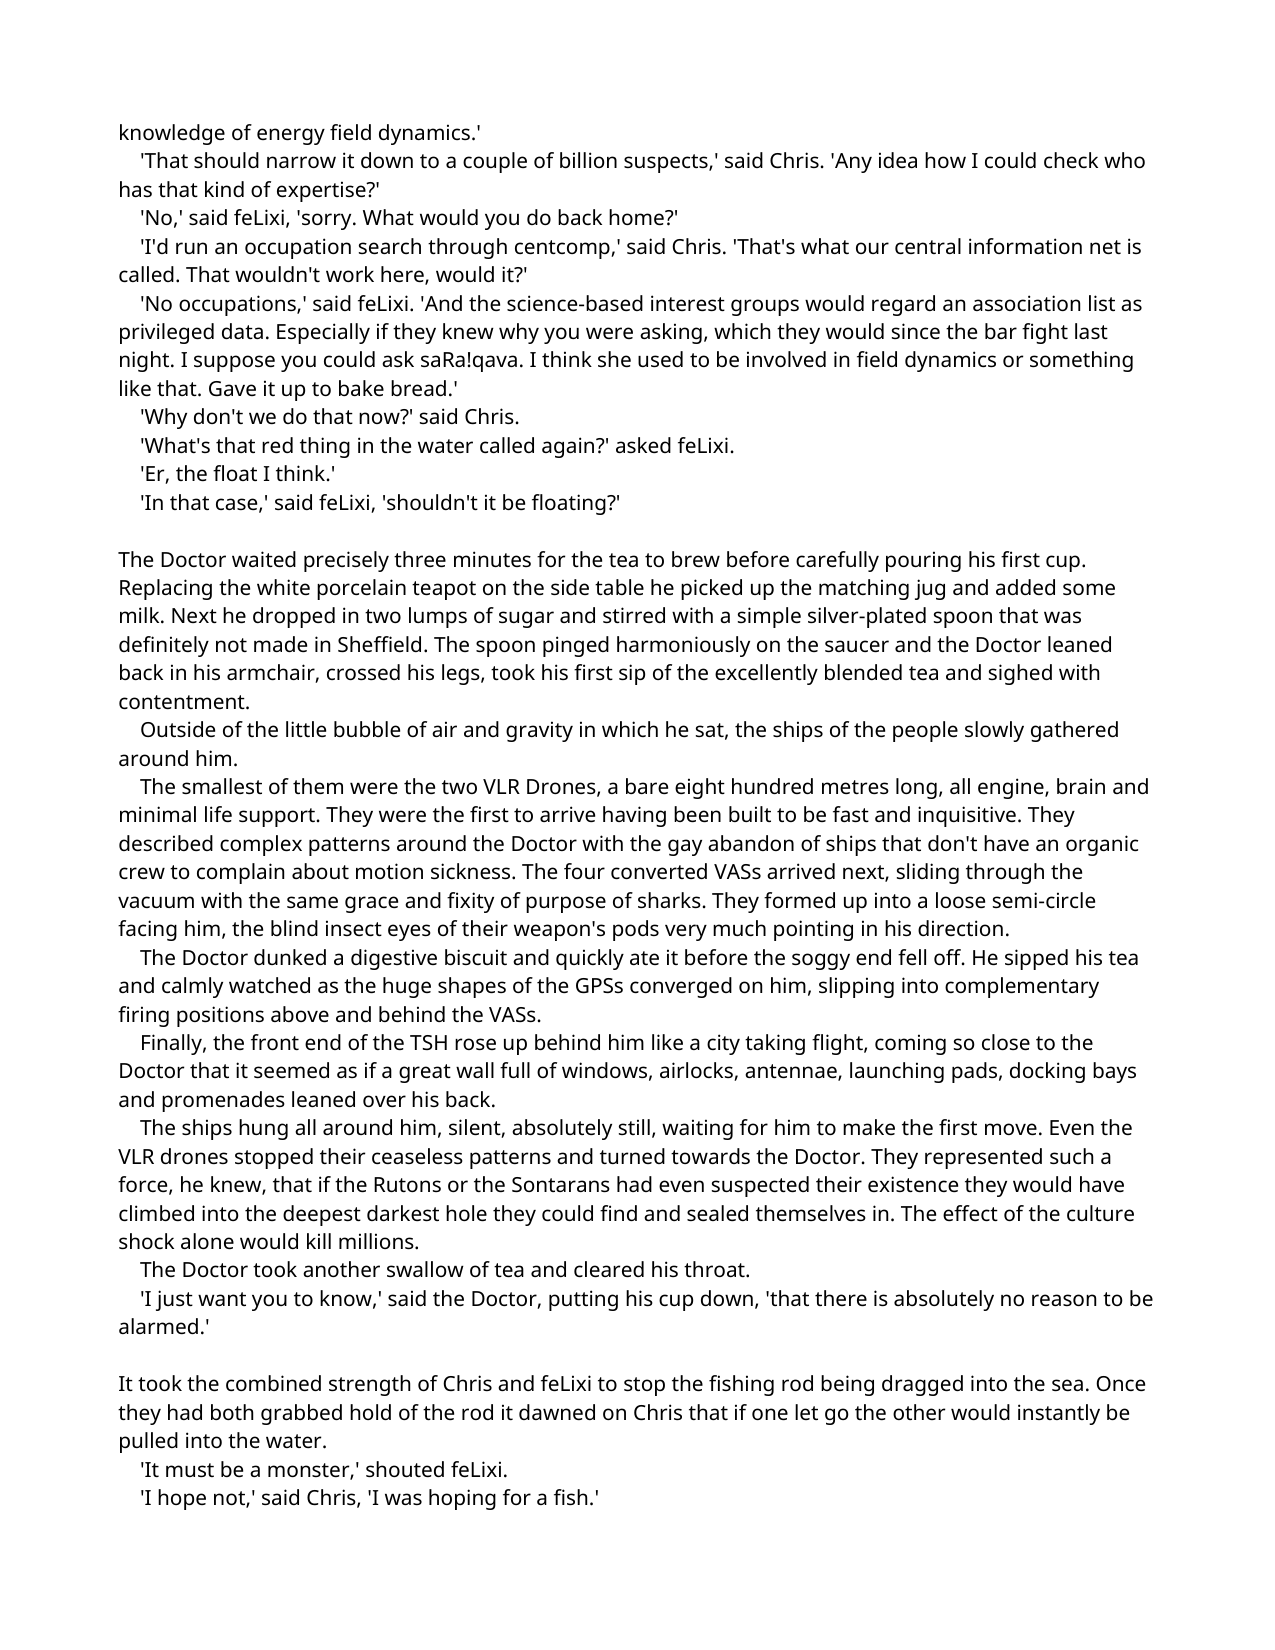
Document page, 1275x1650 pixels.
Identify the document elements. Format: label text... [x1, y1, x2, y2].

text It took the combined strength of Chris and feLixi to stop the fishing rod being dragged into the sea. Once they had both grabbed hold of the rod it dawned on Chris that if one let go the other would instantly be pulled into the water. [118, 1369, 1157, 1455]
text 'I hope not,' said Chris, 'I was hoping for a fish.' [118, 1483, 1157, 1512]
text 'No occupations,' said feLixi. 'And the science-based interest groups would regard an association list as privileged data. Especially if they knew why you were asking, which they would since the bar fight last night. I suppose you could ask saRa!qava. I think she used to be involved in field dynamics or something like that. Gave it up to bake bread.' [118, 289, 1157, 402]
text The smallest of them were the two VLR Drones, a bare eight hundred metres long, all engine, brain and minimal life support. They were the first to arrive having been built to be fast and inquisitive. They described complex patterns around the Doctor with the gay abandon of ships that don't have an organic crew to complain about motion sickness. The four converted VASs arrived next, sliding through the vacuum with the same grace and fixity of purpose of sharks. They formed up into a loose semi-circle facing him, the blind insect eyes of their weapon's pods very much pointing in his direction. [118, 772, 1157, 943]
text 'Why don't we do that now?' said Chris. [118, 402, 1157, 431]
text 'It must be a monster,' shouted feLixi. [118, 1455, 1157, 1483]
text 'I'd run an occupation search through centcomp,' said Chris. 'That's what our central information net is called. That wouldn't work here, would it?' [118, 232, 1157, 289]
text 'Er, the float I think.' [118, 459, 1157, 488]
text The Doctor dunked a digestive biscuit and quickly ate it before the soggy end fell off. He sipped his tea and calmly watched as the huge shapes of the GPSs converged on him, slipping into complementary firing positions above and behind the VASs. [118, 943, 1157, 1028]
text 'What's that red thing in the water called again?' asked feLixi. [118, 431, 1157, 459]
text The Doctor waited precisely three minutes for the tea to brew before carefully pouring his first cup. Replacing the white porcelain teapot on the side table he picked up the matching jug and added some milk. Next he dropped in two lumps of sugar and stirred with a simple silver-plated spoon that was definitely not made in Sheffield. The spoon pinged harmoniously on the saucer and the Doctor leaned back in his armchair, crossed his legs, took his first sip of the excellently blended tea and sighed with contentment. [118, 545, 1157, 715]
text The Doctor took another swallow of tea and cleared his throat. [118, 1256, 1157, 1284]
text Finally, the front end of the TSH rose up behind him like a city taking flight, coming so close to the Doctor that it seemed as if a great wall full of windows, airlocks, antennae, launching pads, docking bays and promenades leaned over his back. [118, 1028, 1157, 1113]
text 'That should narrow it down to a couple of billion suspects,' said Chris. 'Any idea how I could check who has that kind of expertise?' [118, 147, 1157, 203]
text knowledge of energy field dynamics.' [118, 118, 1157, 147]
text 'No,' said feLixi, 'sorry. What would you do back home?' [118, 203, 1157, 232]
text 'I just want you to know,' said the Doctor, putting his cup down, 'that there is absolutely no reason to be alarmed.' [118, 1284, 1157, 1341]
text Outside of the little bubble of air and gravity in which he sat, the ships of the people slowly gathered around him. [118, 715, 1157, 772]
text The ships hung all around him, silent, absolutely still, waiting for him to make the first move. Even the VLR drones stopped their ceaseless patterns and turned towards the Doctor. They represented such a force, he knew, that if the Rutons or the Sontarans had even suspected their existence they would have climbed into the deepest darkest hole they could find and sealed themselves in. The effect of the culture shock alone would kill millions. [118, 1113, 1157, 1256]
text 'In that case,' said feLixi, 'shouldn't it be floating?' [118, 488, 1157, 516]
